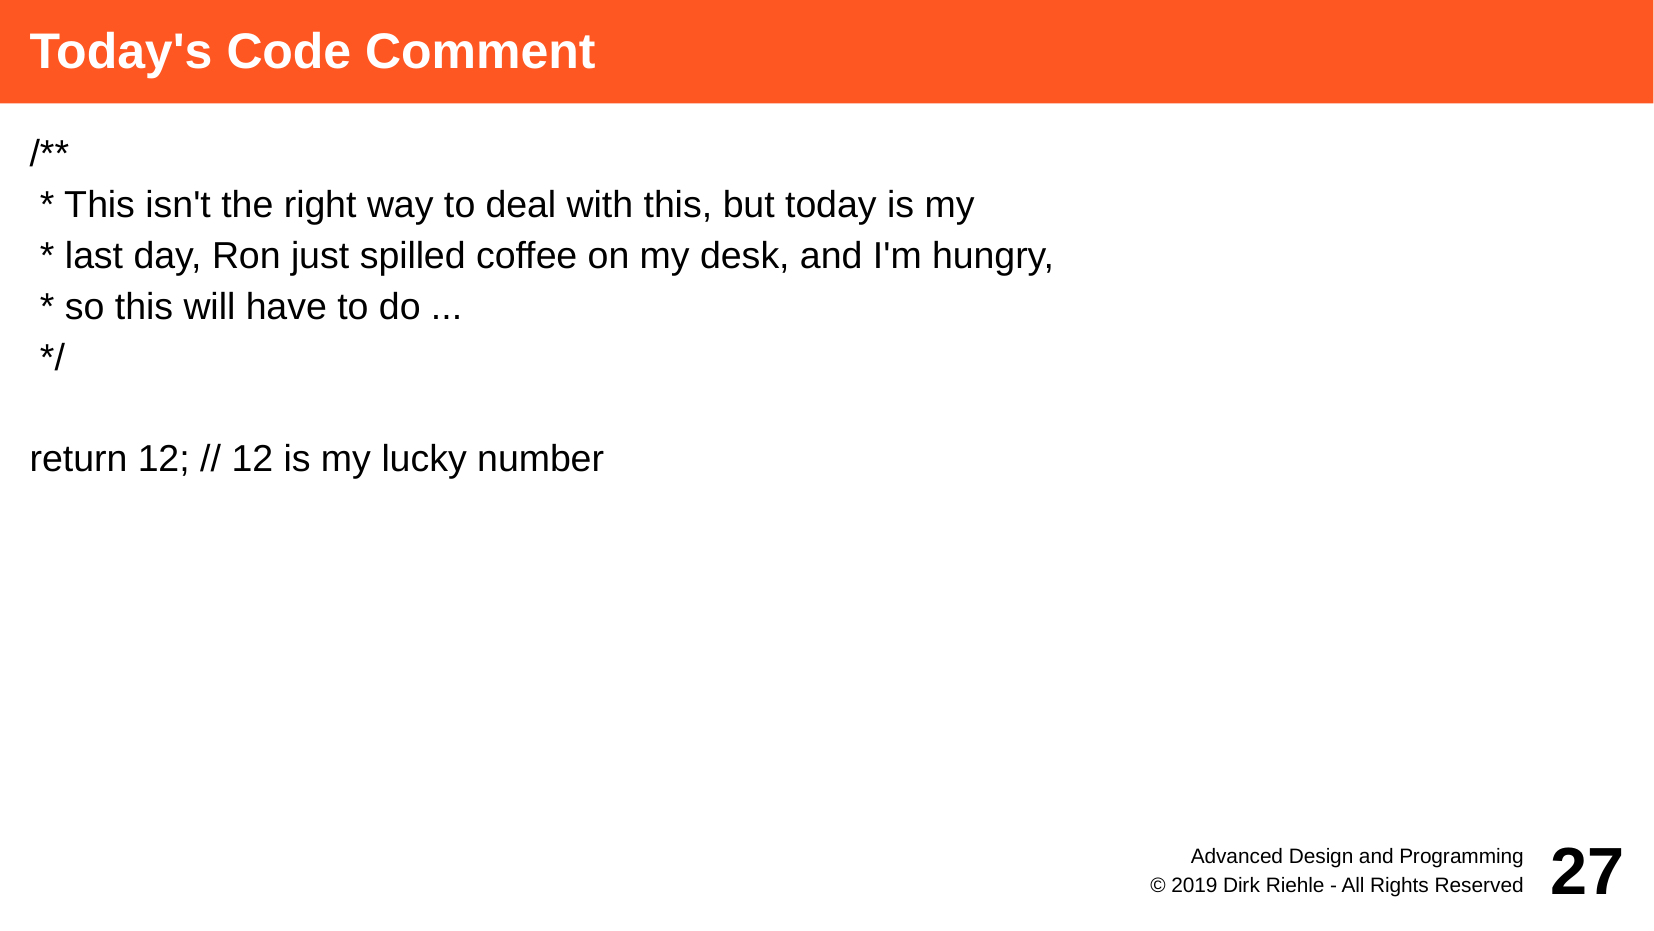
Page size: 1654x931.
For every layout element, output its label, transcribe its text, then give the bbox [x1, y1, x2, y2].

title Today's Code Comment [0, 0, 1654, 104]
list /** * This isn't the right way to deal with this, but today is my * last day, Ron just spilled coffee on my desk, and I'm hungry, * so this will have to do ... */ return 12; // 12 is my lucky number [29, 132, 1625, 813]
